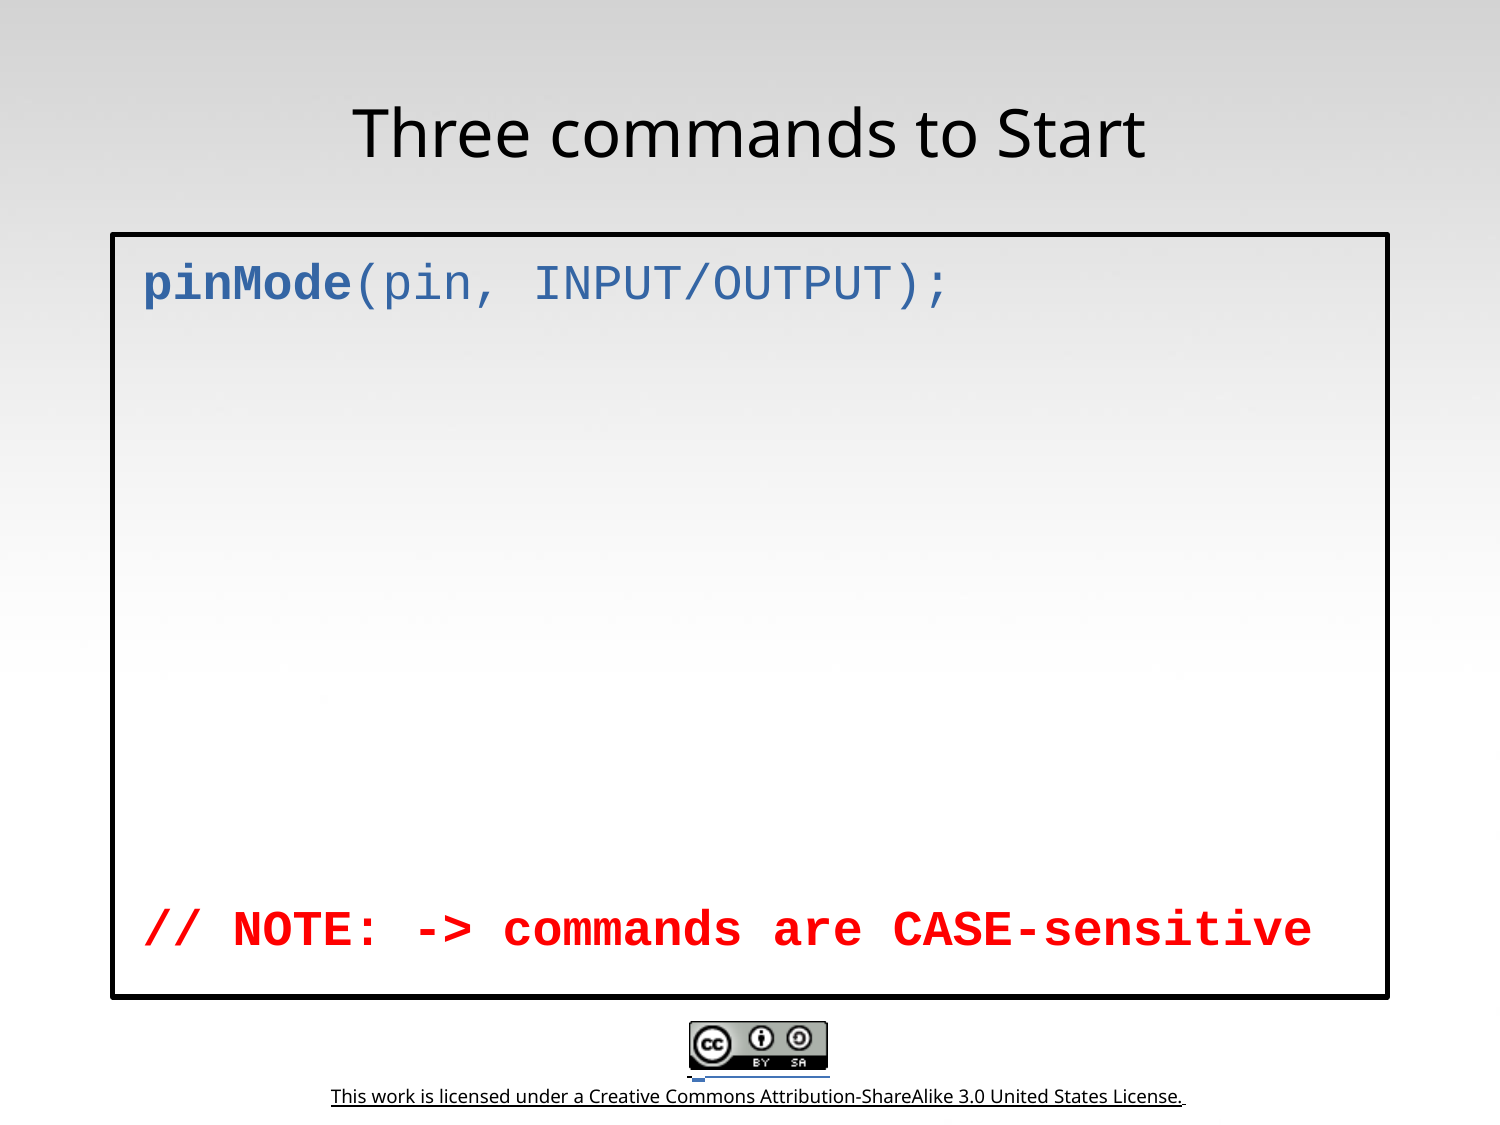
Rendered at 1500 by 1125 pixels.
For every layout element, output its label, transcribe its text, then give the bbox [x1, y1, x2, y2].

list pinMode(pin, INPUT/OUTPUT); // NOTE: -> commands are CASE-sensitive [112, 234, 1388, 998]
picture [0, 0, 1500, 1125]
title Three commands to Start [112, 37, 1388, 225]
